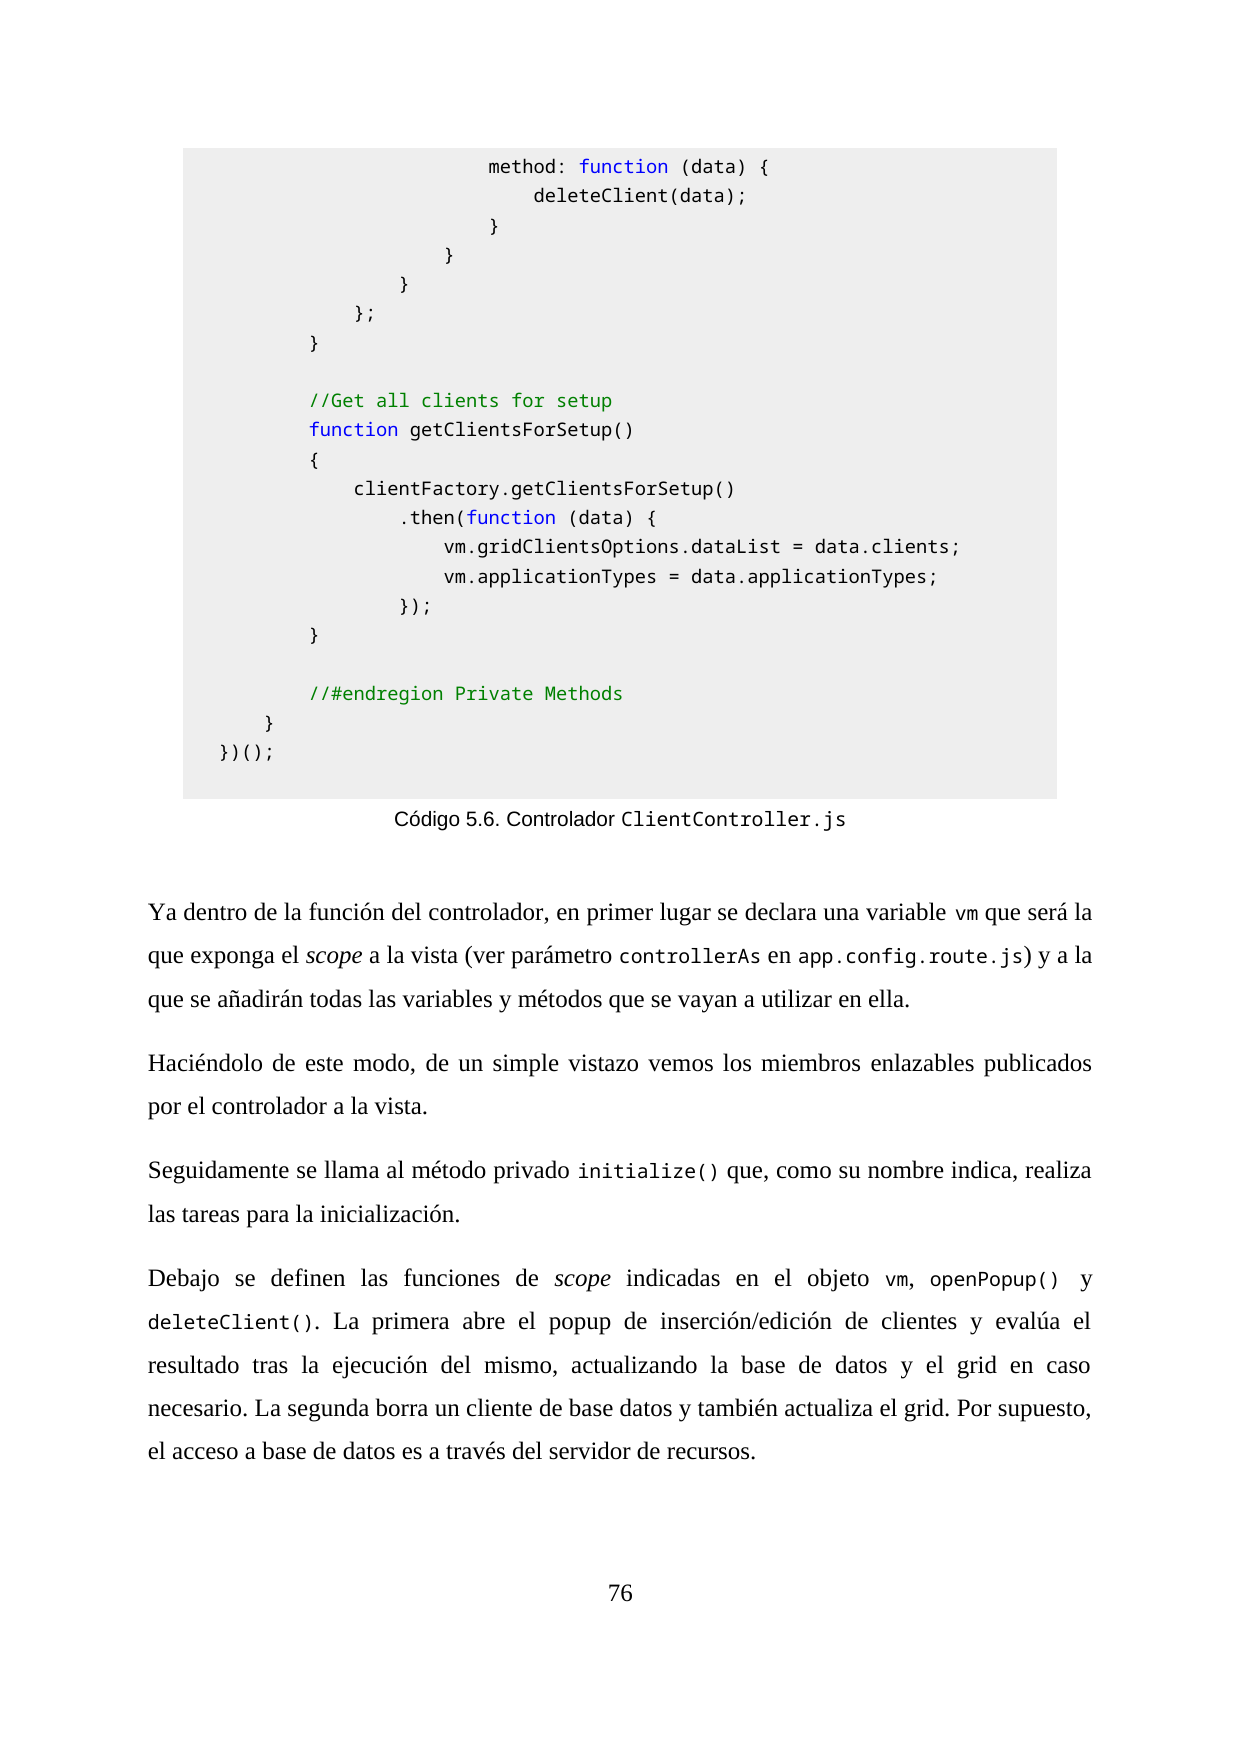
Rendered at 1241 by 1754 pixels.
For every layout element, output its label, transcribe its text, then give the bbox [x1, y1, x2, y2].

table_cell Código 5.6. Controlador ClientController.js [183, 800, 1057, 838]
text Debajo se definen las funciones de scope indicadas en el objeto vm, openPopup() y deleteClient(). La primera abre el popup de inserción/edición de clientes y evalúa el resultado tras la ejecución del mismo, actualizando la base de datos y el grid en caso necesario. La segunda borra un cliente de base datos y también actualiza el grid. Por supuesto, el acceso a base de datos es a través del servidor de recursos. [148, 1263, 1093, 1465]
table_header method: function (data) { deleteClient(data); } } } }; } //Get all clients for setup function getClientsForSetup() { clientFactory.getClientsForSetup() .then(function (data) { vm.gridClientsOptions.dataList = data.clients; vm.applicationTypes = data.applicationTypes; }); } //#endregion Private Methods } })(); [183, 148, 1057, 799]
text Seguidamente se llama al método privado initialize() que, como su nombre indica, realiza las tareas para la inicialización. [148, 1155, 1093, 1227]
text Haciéndolo de este modo, de un simple vistazo vemos los miembros enlazables publicados por el controlador a la vista. [148, 1048, 1093, 1120]
text Ya dentro de la función del controlador, en primer lugar se declara una variable vm que será la que exponga el scope a la vista (ver parámetro controllerAs en app.config.route.js) y a la que se añadirán todas las variables y métodos que se vayan a utilizar en ella. [148, 897, 1093, 1013]
